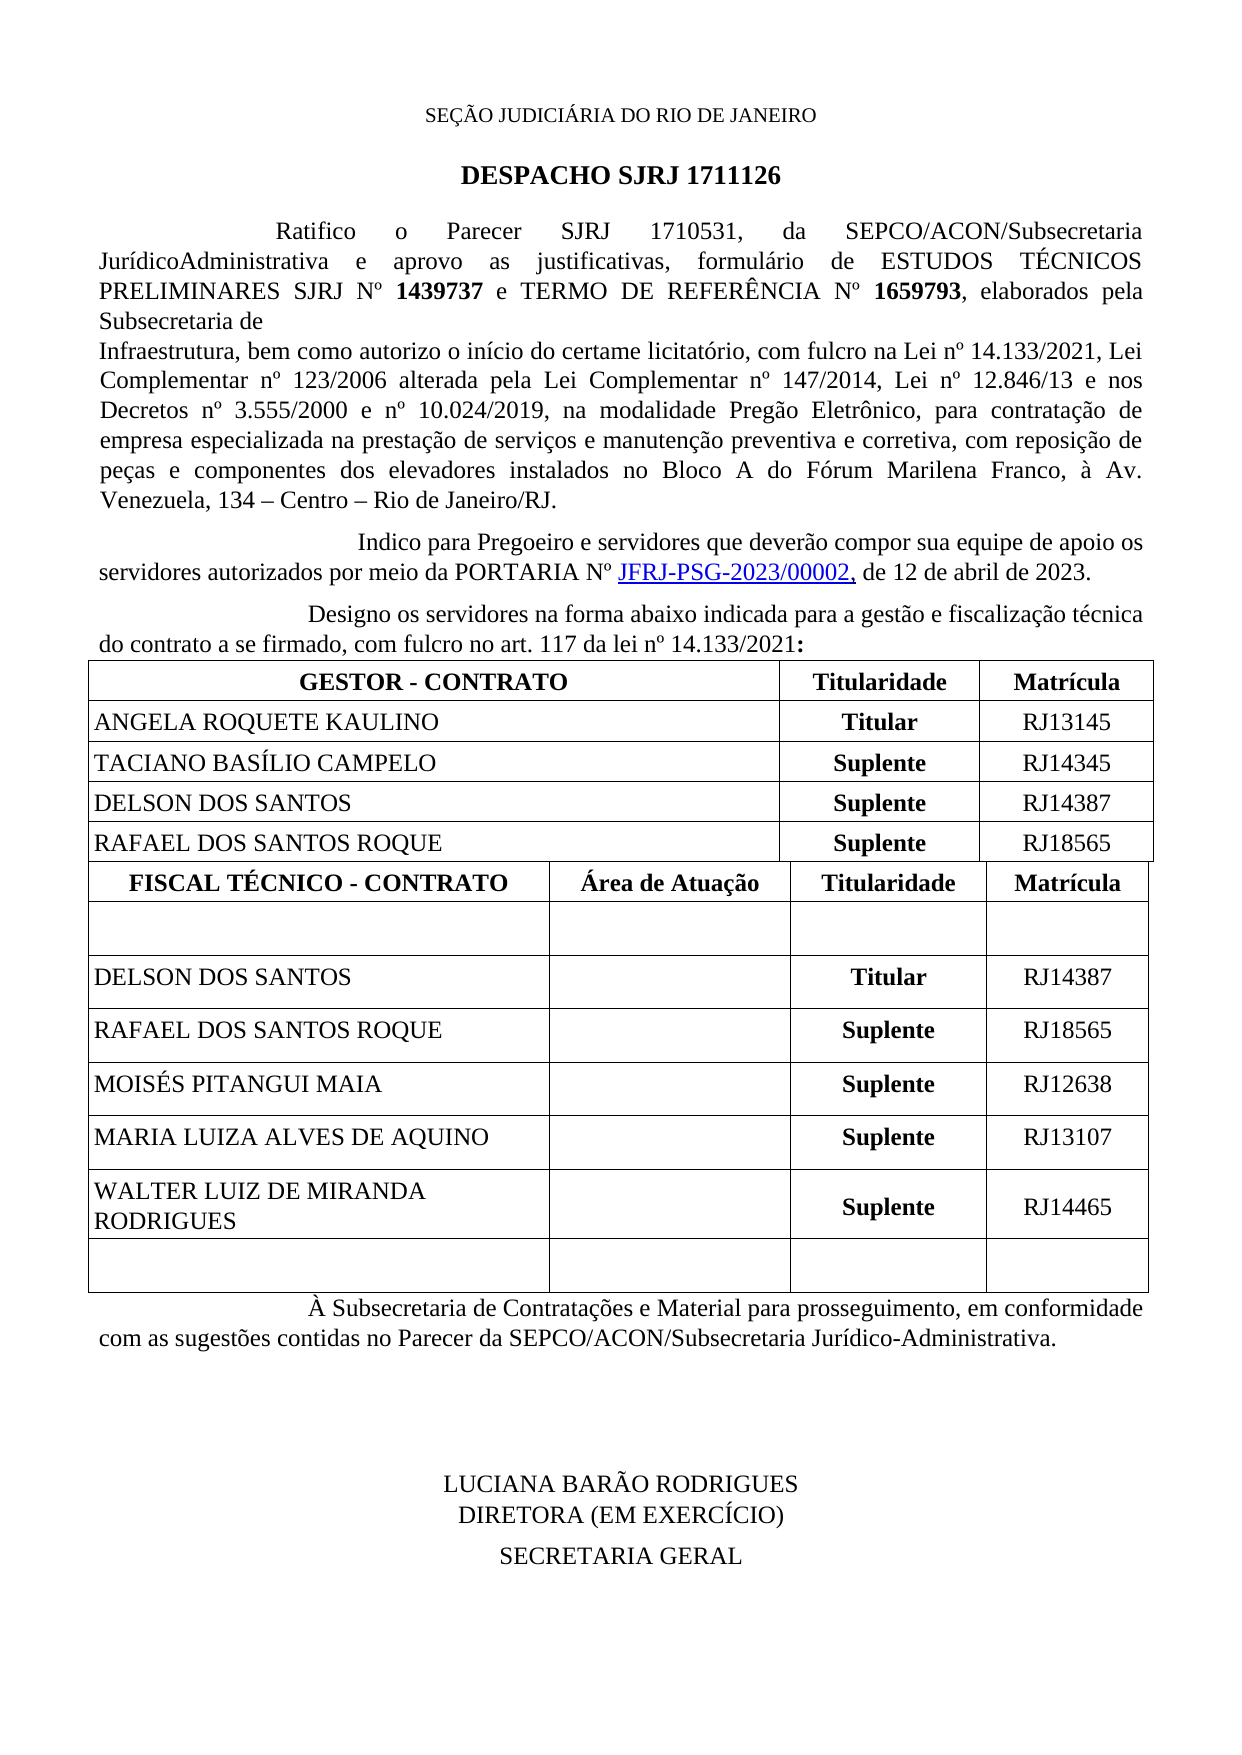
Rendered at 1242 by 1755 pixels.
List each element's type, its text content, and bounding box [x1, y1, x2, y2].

table_cell [550, 902, 790, 954]
table_cell RAFAEL DOS SANTOS ROQUE [89, 822, 779, 861]
table_cell [1149, 1238, 1153, 1292]
text Designo os servidores na forma abaixo indicada para a gestão e fiscalização técnica [87, 599, 1143, 627]
table_cell [987, 1239, 1148, 1292]
table_cell RJ14387 [987, 956, 1148, 1008]
table_cell [1149, 1008, 1153, 1062]
table_cell [550, 1170, 790, 1238]
table_header Matrícula [980, 661, 1153, 700]
table_header GESTOR - CONTRATO [89, 661, 779, 700]
table_cell Titularidade [791, 862, 986, 901]
text servidores autorizados por meio da PORTARIA Nº JFRJ-PSG-2023/00002, de 12 de abril de 2023. [98, 557, 1143, 586]
text Indico para Pregoeiro e servidores que deverão compor sua equipe de apoio os [87, 527, 1143, 555]
table_cell [550, 1063, 790, 1115]
text com as sugestões contidas no Parecer da SEPCO/ACON/Subsecretaria Jurídico-Administrativa. [98, 1323, 1143, 1352]
table_cell Suplente [780, 782, 979, 821]
table_cell RJ14387 [980, 782, 1153, 821]
table_cell [1149, 1169, 1153, 1238]
table_cell RJ13145 [980, 701, 1153, 741]
table_header Titularidade [780, 661, 979, 700]
table_cell RJ18565 [987, 1009, 1148, 1062]
table_cell [791, 902, 986, 954]
table_cell [1149, 955, 1153, 1008]
table_cell RJ12638 [987, 1063, 1148, 1115]
table_cell Suplente [780, 742, 979, 781]
table_cell [550, 1239, 790, 1292]
table_cell RJ14465 [987, 1170, 1148, 1238]
table_cell RJ18565 [980, 822, 1153, 861]
table_cell FISCAL TÉCNICO - CONTRATO [89, 862, 549, 901]
table_cell [987, 902, 1148, 954]
text Ratifico o Parecer SJRJ 1710531, da SEPCO/ACON/Subsecretaria JurídicoAdministrativa e aprovo as justificativas, formulário de ESTUDOS TÉCNICOS PRELIMINARES SJRJ Nº 1439737 e TERMO DE REFERÊNCIA Nº 1659793, elaborados pela Subsecretaria de [98, 216, 1143, 334]
text SEÇÃO JUDICIÁRIA DO RIO DE JANEIRO [116, 103, 1126, 127]
table_cell [1149, 901, 1153, 954]
text LUCIANA BARÃO RODRIGUES [87, 1469, 1154, 1497]
table_cell Titular [791, 956, 986, 1008]
table_cell Suplente [791, 1063, 986, 1115]
table_cell RJ13107 [987, 1116, 1148, 1169]
table_cell RAFAEL DOS SANTOS ROQUE [89, 1009, 549, 1062]
table_cell WALTER LUIZ DE MIRANDA RODRIGUES [89, 1170, 549, 1238]
table_cell MOISÉS PITANGUI MAIA [89, 1063, 549, 1115]
table_cell [791, 1239, 986, 1292]
table_cell MARIA LUIZA ALVES DE AQUINO [89, 1116, 549, 1169]
table_cell [1149, 1115, 1153, 1169]
table_cell ANGELA ROQUETE KAULINO [89, 701, 779, 741]
table_cell Titular [780, 701, 979, 741]
table_cell Suplente [791, 1116, 986, 1169]
table_cell [89, 902, 549, 954]
table_cell [550, 956, 790, 1008]
text À Subsecretaria de Contratações e Material para prosseguimento, em conformidade [87, 1293, 1143, 1321]
table_cell [1149, 862, 1153, 901]
table_cell [550, 1116, 790, 1169]
table_cell Matrícula [987, 862, 1148, 901]
table_cell [550, 1009, 790, 1062]
text do contrato a se firmado, com fulcro no art. 117 da lei nº 14.133/2021: [98, 629, 1143, 658]
table_cell RJ14345 [980, 742, 1153, 781]
table_cell Área de Atuação [550, 862, 790, 901]
table_cell Suplente [780, 822, 979, 861]
text Infraestrutura, bem como autorizo o início do certame licitatório, com fulcro na Lei nº 14.133/2021, Lei Complementar nº 123/2006 alterada pela Lei Complementar nº 147/2014, Lei nº 12.846/13 e nos Decretos nº 3.555/2000 e nº 10.024/2019, na modalidade Pregão Eletrônico, para contratação de empresa especializada na prestação de serviços e manutenção preventiva e corretiva, com reposição de peças e componentes dos elevadores instalados no Bloco A do Fórum Marilena Franco, à Av. Venezuela, 134 – Centro – Rio de Janeiro/RJ. [98, 336, 1143, 514]
table_cell DELSON DOS SANTOS [89, 782, 779, 821]
table_cell TACIANO BASÍLIO CAMPELO [89, 742, 779, 781]
table_cell Suplente [791, 1170, 986, 1238]
table_cell [89, 1239, 549, 1292]
table_cell DELSON DOS SANTOS [89, 956, 549, 1008]
text DIRETORA (EM EXERCÍCIO) [458, 1500, 1143, 1528]
subtitle DESPACHO SJRJ 1711126 [87, 159, 1154, 191]
table_cell Suplente [791, 1009, 986, 1062]
table_cell [1149, 1062, 1153, 1115]
text SECRETARIA GERAL [87, 1541, 1154, 1570]
